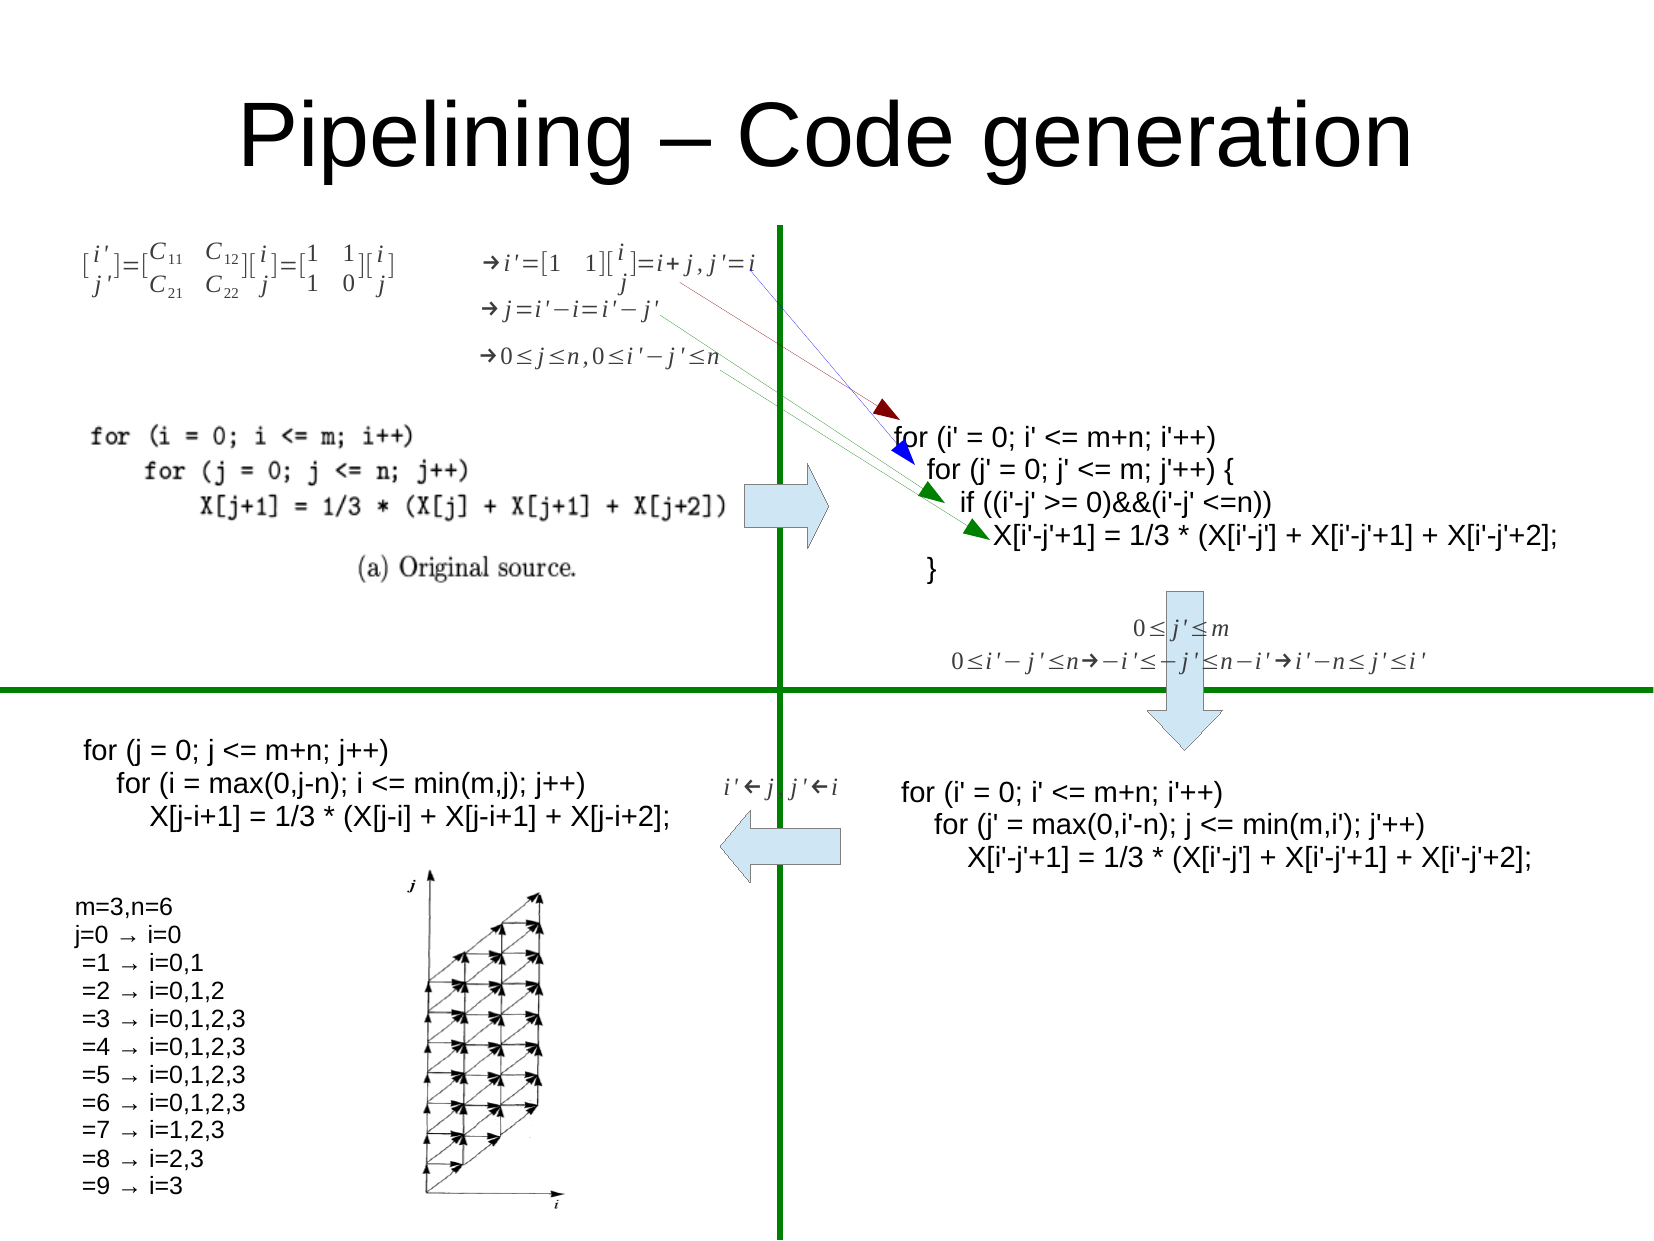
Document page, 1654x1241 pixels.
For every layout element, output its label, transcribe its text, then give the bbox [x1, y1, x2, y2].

title Pipelining – Code generation [82, 31, 1571, 239]
chart [1126, 615, 1235, 643]
chart [717, 773, 845, 801]
picture [403, 867, 574, 1215]
text_box [1166, 643, 1204, 647]
text_box [1147, 676, 1223, 751]
text_box [744, 463, 829, 549]
text_box for (i' = 0; i' <= m+n; i'++) for (j' = 0; j' <= m; j'++) { if ((i'-j' >= 0)&&(i'-j' <=n)) X[i'-j'+1] = 1/3 * (X[i'-j'] + X[i'-j'+1] + X[i'-j'+2]; } [879, 413, 1585, 592]
text_box for (j = 0; j <= m+n; j++) for (i = max(0,j-n); i <= min(m,j); j++) X[j-i+1] = 1/3 * (X[j-i] + X[j-i+1] + X[j-i+2]; [68, 726, 729, 862]
chart [75, 234, 401, 302]
chart [945, 647, 1433, 676]
text_box m=3,n=6 j=0 → i=0 =1 → i=0,1 =2 → i=0,1,2 =3 → i=0,1,2,3 =4 → i=0,1,2,3 =5 → i=0,1,2,3 =6 → i=0,1,2,3 =7 → i=1,2,3 =8 → i=2,3 =9 → i=3 [60, 885, 358, 1208]
chart [472, 342, 726, 371]
chart [703, 342, 726, 357]
text_box for (i' = 0; i' <= m+n; i'++) for (j' = max(0,i'-n); j <= min(m,i'); j'++) X[i'-j'+1] = 1/3 * (X[i'-j'] + X[i'-j'+1] + X[i'-j'+2]; [886, 768, 1576, 904]
text_box [720, 810, 841, 883]
text_box [1166, 591, 1204, 615]
chart [473, 238, 762, 324]
picture [81, 415, 736, 594]
